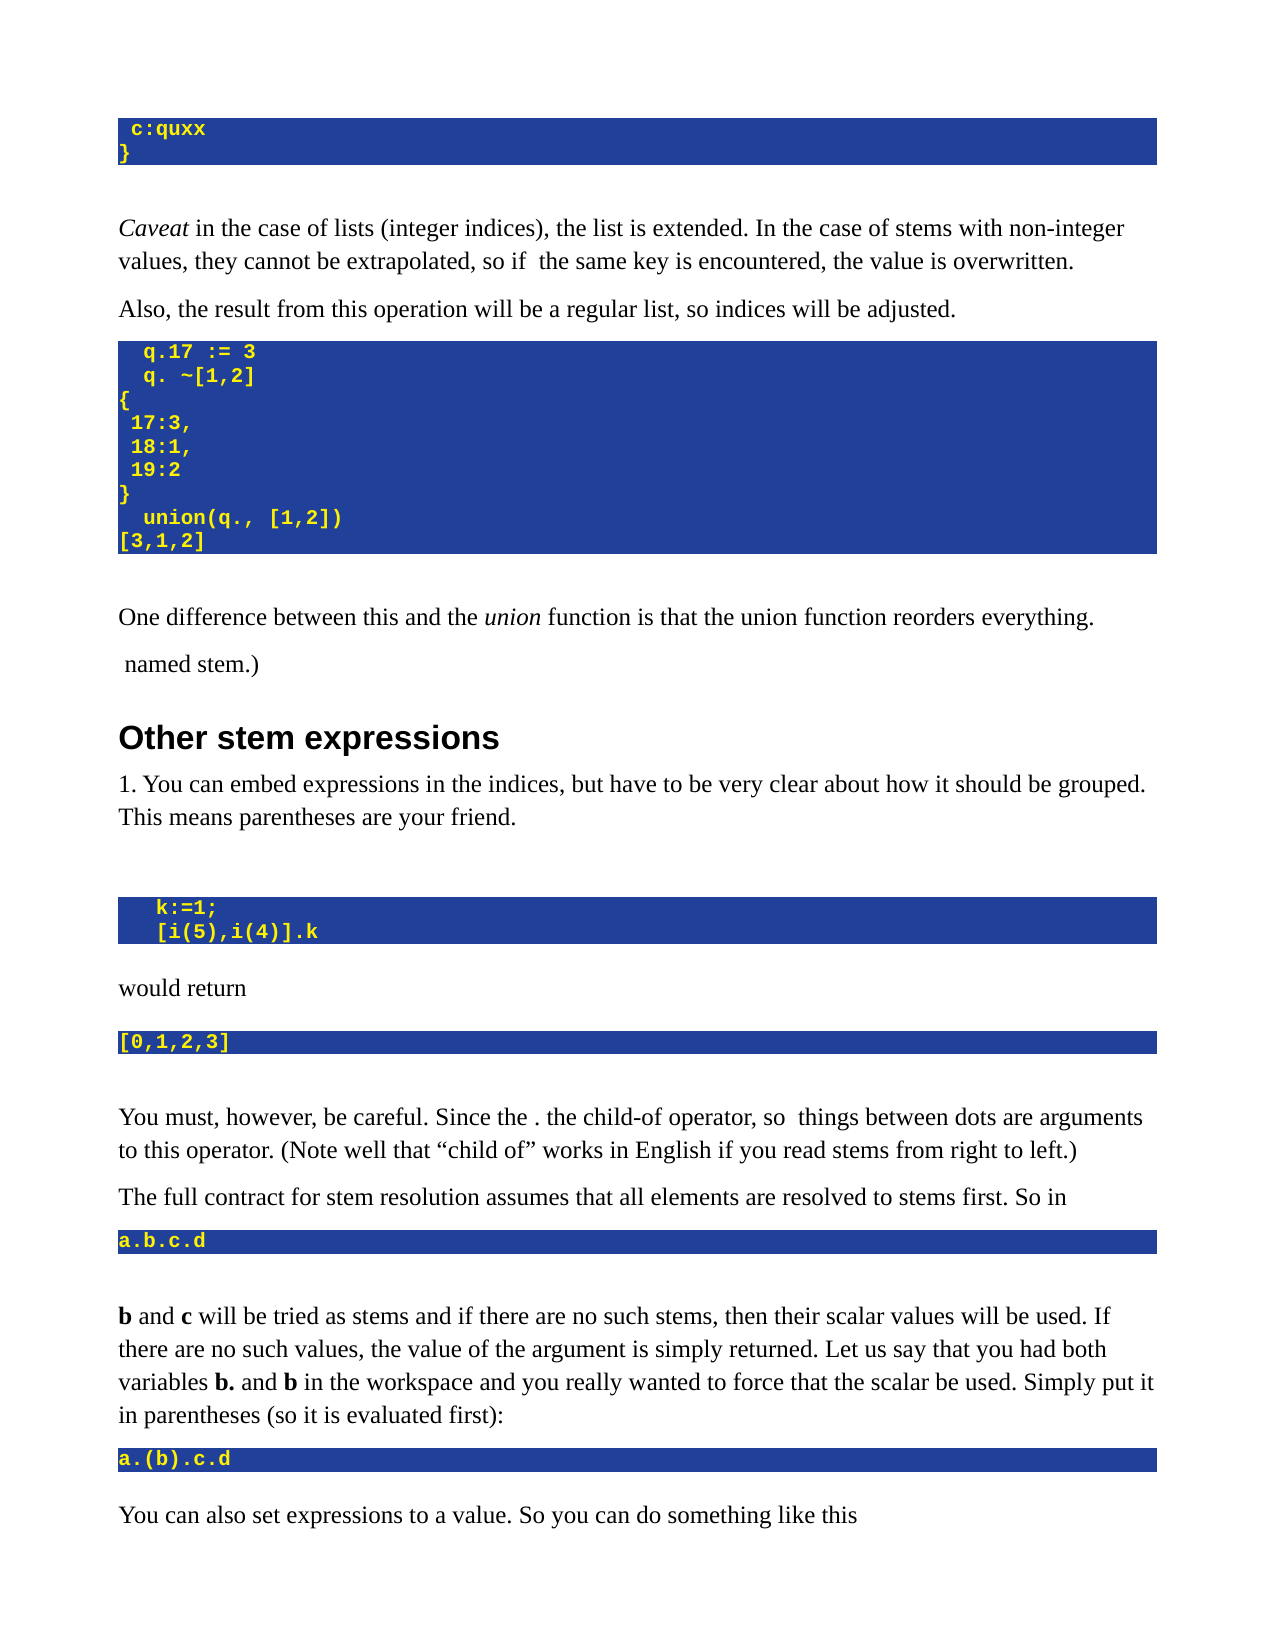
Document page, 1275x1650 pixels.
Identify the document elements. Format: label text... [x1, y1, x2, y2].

text 18:1, [118, 436, 1157, 459]
text One difference between this and the union function is that the union function reorders everything. [118, 602, 1157, 630]
text b and c will be tried as stems and if there are no such stems, then their scalar values will be used. If there are no such values, the value of the argument is simply returned. Let us say that you had both variables b. and b in the workspace and you really wanted to force that the scalar be used. Simply put it in parentheses (so it is evaluated first): [118, 1301, 1157, 1429]
text k:=1; [118, 897, 1157, 921]
text You can also set expressions to a value. So you can do something like this [118, 1500, 1157, 1529]
text } [118, 142, 1157, 165]
text a.b.c.d [118, 1230, 1157, 1254]
text would return [118, 973, 1157, 1002]
text 17:3, [118, 412, 1157, 436]
text The full contract for stem resolution assumes that all elements are resolved to stems first. So in [118, 1182, 1157, 1211]
text union(q., [1,2]) [118, 507, 1157, 530]
text Also, the result from this operation will be a regular list, so indices will be adjusted. [118, 294, 1157, 322]
text [i(5),i(4)].k [118, 921, 1157, 944]
text q.17 := 3 [118, 341, 1157, 365]
text You must, however, be careful. Since the . the child-of operator, so things between dots are arguments to this operator. (Note well that “child of” works in English if you read stems from right to left.) [118, 1102, 1157, 1164]
subtitle Other stem expressions [118, 718, 1157, 756]
text named stem.) [118, 649, 1157, 678]
text [3,1,2] [118, 530, 1157, 554]
text 19:2 [118, 459, 1157, 483]
text } [118, 483, 1157, 507]
text c:quxx [118, 118, 1157, 142]
text [0,1,2,3] [118, 1031, 1157, 1054]
text Caveat in the case of lists (integer indices), the list is extended. In the case of stems with non-integer values, they cannot be extrapolated, so if the same key is encountered, the value is overwritten. [118, 213, 1157, 275]
text { [118, 388, 1157, 412]
text 1. You can embed expressions in the indices, but have to be very clear about how it should be grouped. This means parentheses are your friend. [118, 769, 1157, 831]
text a.(b).c.d [118, 1448, 1157, 1472]
text q. ~[1,2] [118, 365, 1157, 388]
